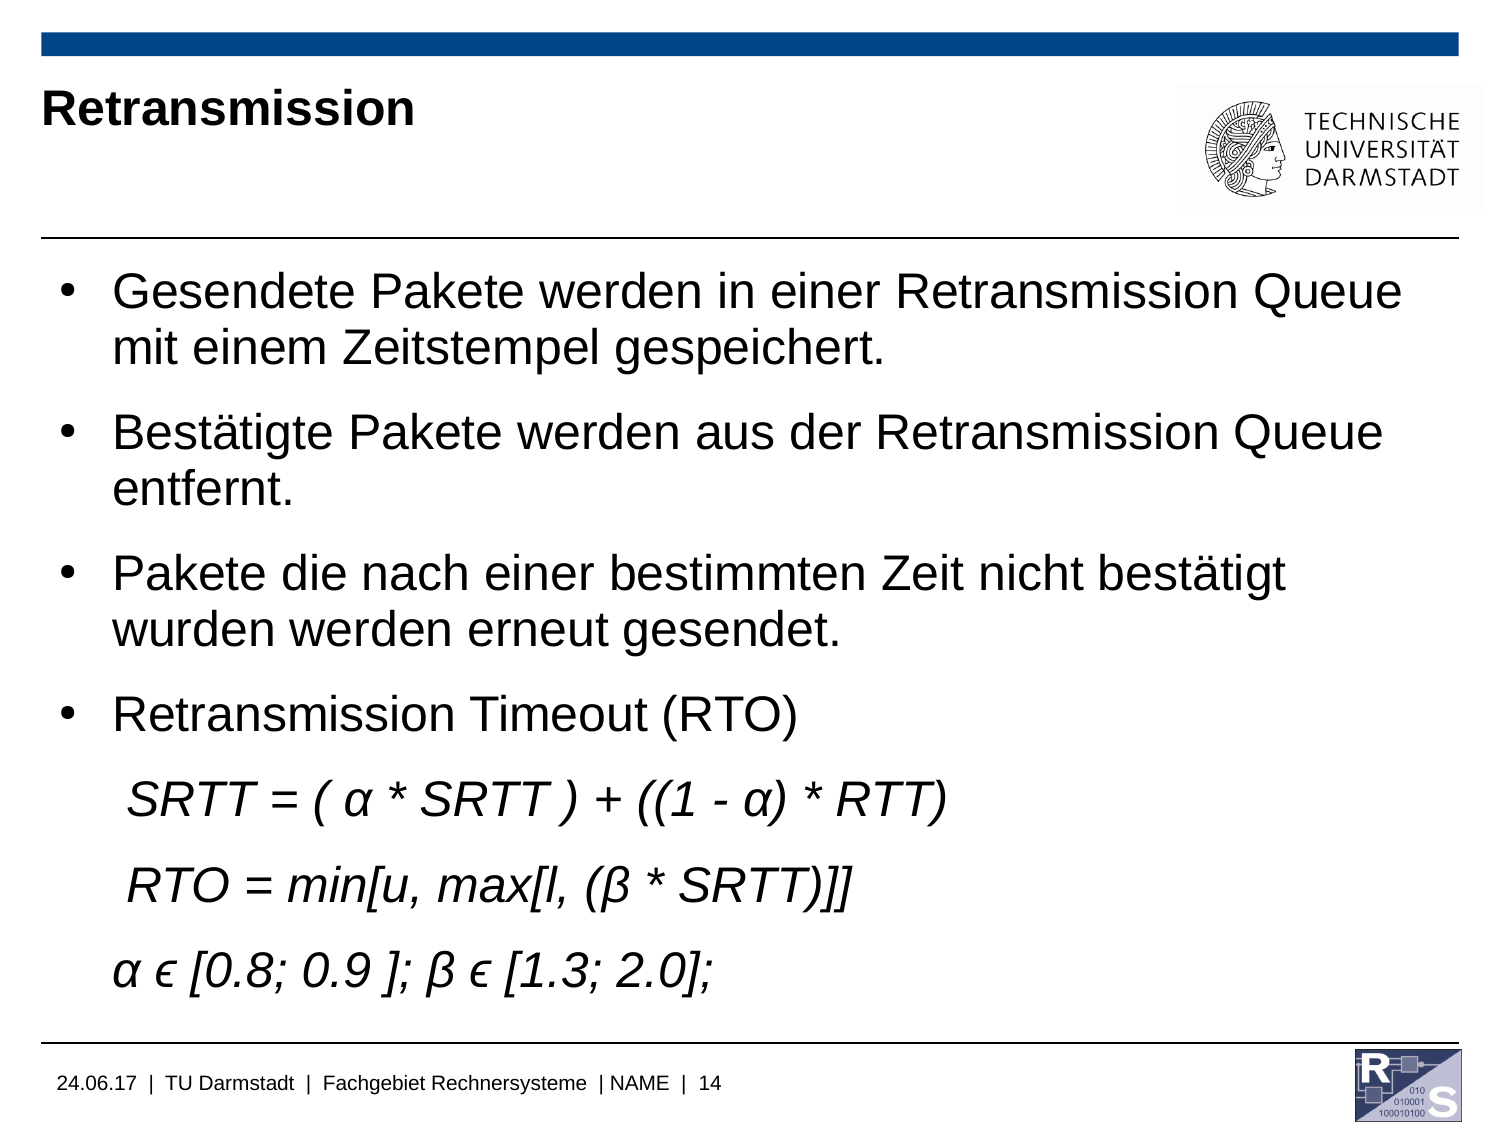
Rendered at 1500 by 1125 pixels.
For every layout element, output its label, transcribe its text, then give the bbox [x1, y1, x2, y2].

list Gesendete Pakete werden in einer Retransmission Queue mit einem Zeitstempel gespeichert. Bestätigte Pakete werden aus der Retransmission Queue entfernt. Pakete die nach einer bestimmten Zeit nicht bestätigt wurden werden erneut gesendet. Retransmission Timeout (RTO) SRTT = ( α * SRTT ) + ((1 - α) * RTT) RTO = min[u, max[l, (β * SRTT)]] α ϵ [0.8; 0.9 ]; β ϵ [1.3; 2.0]; [41, 263, 1455, 1032]
picture [1355, 1049, 1462, 1122]
title Retransmission [41, 32, 1131, 183]
